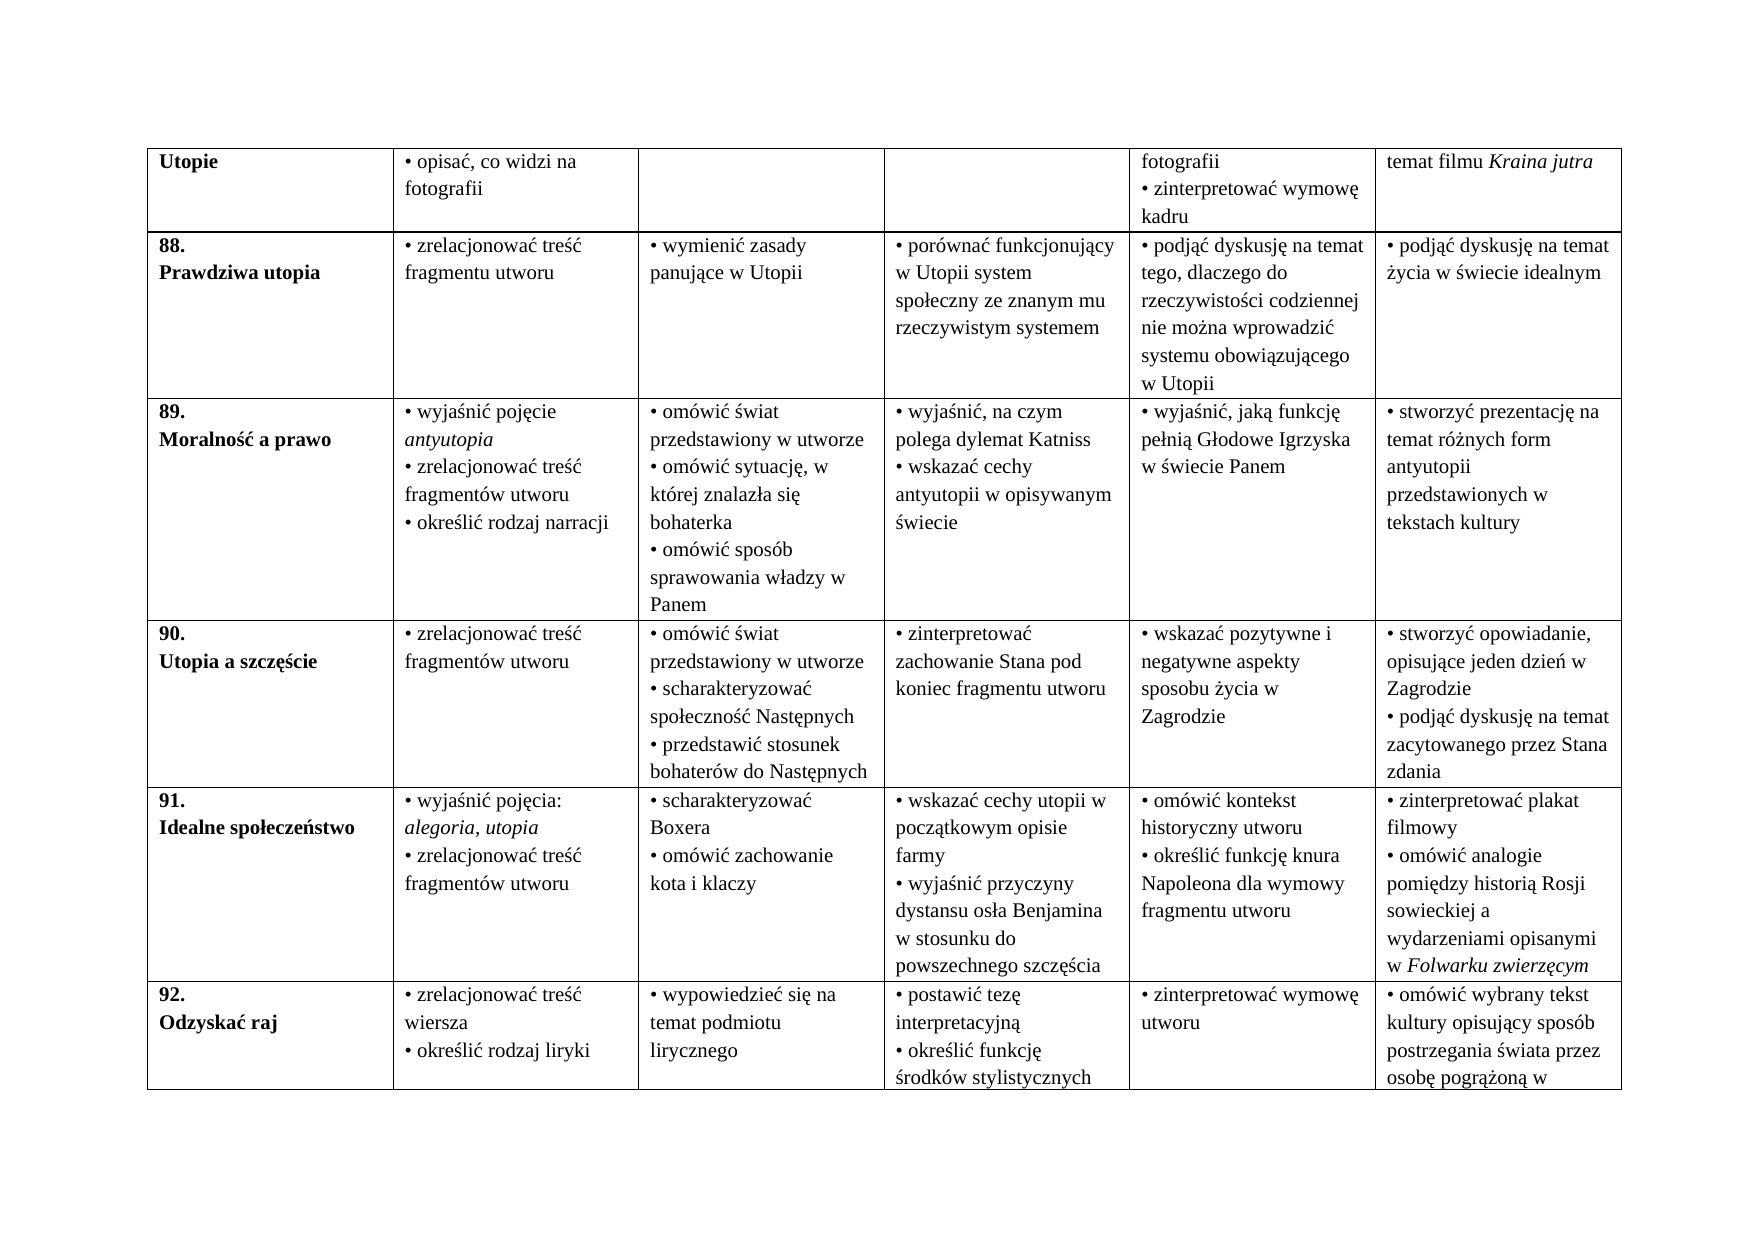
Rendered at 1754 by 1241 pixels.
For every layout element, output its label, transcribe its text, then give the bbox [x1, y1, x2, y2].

table_cell • wskazać pozytywne i negatywne aspekty sposobu życia w Zagrodzie [1130, 621, 1375, 787]
table_cell • omówić świat przedstawiony w utworze • omówić sytuację, w której znalazła się bohaterka • omówić sposób sprawowania władzy w Panem [639, 399, 884, 620]
table_cell • zrelacjonować treść fragmentów utworu [394, 621, 638, 787]
table_cell • wyjaśnić pojęcia: alegoria, utopia • zrelacjonować treść fragmentów utworu [394, 788, 638, 981]
table_cell • opisać, co widzi na fotografii [394, 149, 638, 231]
table_cell • postawić tezę interpretacyjną • określić funkcję środków stylistycznych [885, 982, 1129, 1089]
table_cell Utopie [148, 149, 393, 231]
table_cell • stworzyć prezentację na temat różnych form antyutopii przedstawionych w tekstach kultury [1376, 399, 1621, 620]
table_cell • wymienić zasady panujące w Utopii [639, 233, 884, 398]
table_cell • zinterpretować plakat filmowy • omówić analogie pomiędzy historią Rosji sowieckiej a wydarzeniami opisanymi w Folwarku zwierzęcym [1376, 788, 1621, 981]
table_cell • omówić kontekst historyczny utworu • określić funkcję knura Napoleona dla wymowy fragmentu utworu [1130, 788, 1375, 981]
table_cell • zinterpretować wymowę utworu [1130, 982, 1375, 1089]
table_cell temat filmu Kraina jutra [1376, 149, 1621, 231]
table_cell 92. Odzyskać raj [148, 982, 393, 1089]
table_cell • omówić wybrany tekst kultury opisujący sposób postrzegania świata przez osobę pogrążoną w [1376, 982, 1621, 1089]
table_cell 90. Utopia a szczęście [148, 621, 393, 787]
table_cell • wskazać cechy utopii w początkowym opisie farmy • wyjaśnić przyczyny dystansu osła Benjamina w stosunku do powszechnego szczęścia [885, 788, 1129, 981]
table_cell 88. Prawdziwa utopia [148, 233, 393, 398]
table_cell • wyjaśnić, na czym polega dylemat Katniss • wskazać cechy antyutopii w opisywanym świecie [885, 399, 1129, 620]
table_cell • omówić świat przedstawiony w utworze • scharakteryzować społeczność Następnych • przedstawić stosunek bohaterów do Następnych [639, 621, 884, 787]
table_cell 91. Idealne społeczeństwo [148, 788, 393, 981]
table_cell • podjąć dyskusję na temat życia w świecie idealnym [1376, 233, 1621, 398]
table_cell • wyjaśnić, jaką funkcję pełnią Głodowe Igrzyska w świecie Panem [1130, 399, 1375, 620]
table_cell • zinterpretować zachowanie Stana pod koniec fragmentu utworu [885, 621, 1129, 787]
table_cell • stworzyć opowiadanie, opisujące jeden dzień w Zagrodzie • podjąć dyskusję na temat zacytowanego przez Stana zdania [1376, 621, 1621, 787]
table_cell • podjąć dyskusję na temat tego, dlaczego do rzeczywistości codziennej nie można wprowadzić systemu obowiązującego w Utopii [1130, 233, 1375, 398]
table_cell • porównać funkcjonujący w Utopii system społeczny ze znanym mu rzeczywistym systemem [885, 233, 1129, 398]
table_cell [885, 149, 1129, 231]
table_cell • wypowiedzieć się na temat podmiotu lirycznego [639, 982, 884, 1089]
table_cell • wyjaśnić pojęcie antyutopia • zrelacjonować treść fragmentów utworu • określić rodzaj narracji [394, 399, 638, 620]
table_cell 89. Moralność a prawo [148, 399, 393, 620]
table_cell [639, 149, 884, 231]
table_cell fotografii • zinterpretować wymowę kadru [1130, 149, 1375, 231]
table_cell • scharakteryzować Boxera • omówić zachowanie kota i klaczy [639, 788, 884, 981]
table_cell • zrelacjonować treść wiersza • określić rodzaj liryki [394, 982, 638, 1089]
table_cell • zrelacjonować treść fragmentu utworu [394, 233, 638, 398]
